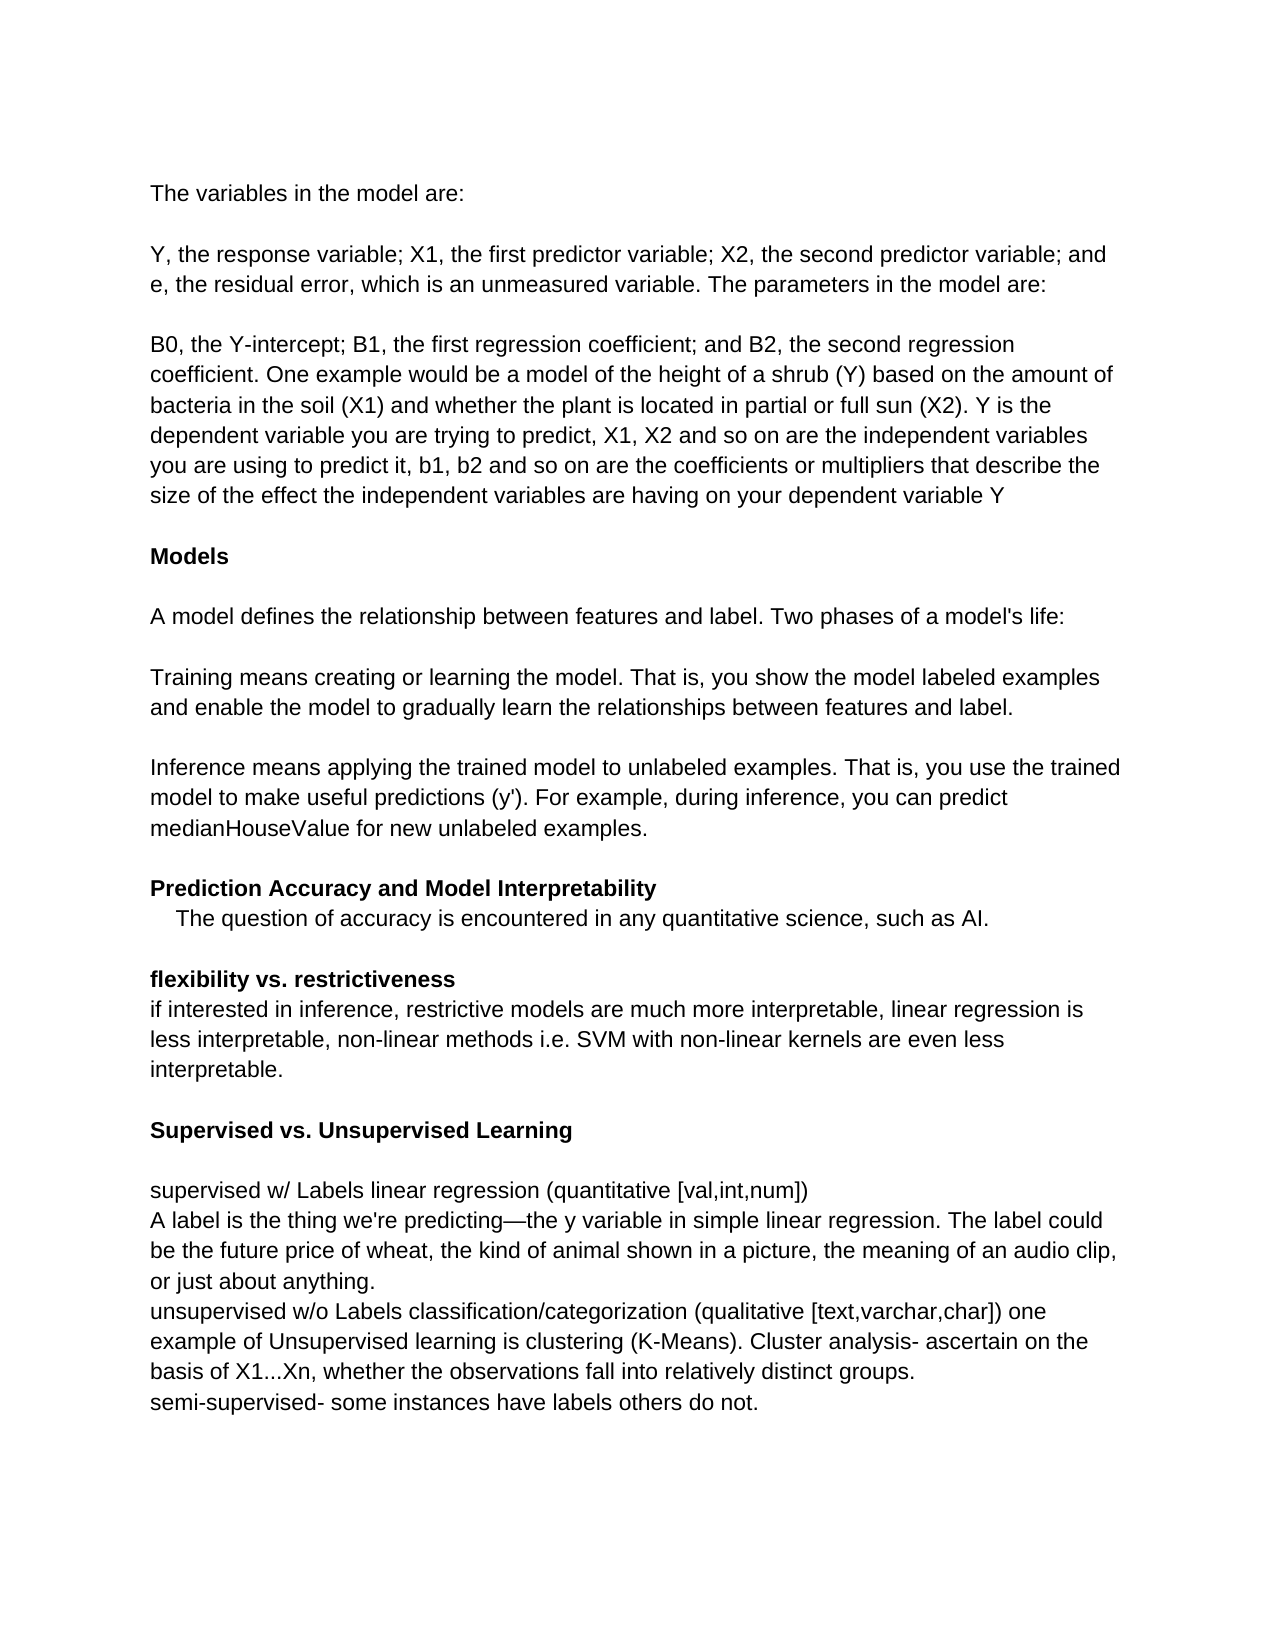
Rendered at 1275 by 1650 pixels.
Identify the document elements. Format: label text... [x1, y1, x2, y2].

text Supervised vs. Unsupervised Learning supervised w/ Labels linear regression (quantitative [val,int,num]) A label is the thing we're predicting—the y variable in simple linear regression. The label could be the future price of wheat, the kind of animal shown in a picture, the meaning of an audio clip, or just about anything. unsupervised w/o Labels classification/categorization (qualitative [text,varchar,char]) one example of Unsupervised learning is clustering (K-Means). Cluster analysis- ascertain on the basis of X1...Xn, whether the observations fall into relatively distinct groups. semi-supervised- some instances have labels others do not. [150, 1086, 1125, 1445]
text The variables in the model are: Y, the response variable; X1, the first predictor variable; X2, the second predictor variable; and e, the residual error, which is an unmeasured variable. The parameters in the model are: B0, the Y-intercept; B1, the first regression coefficient; and B2, the second regression coefficient. One example would be a model of the height of a shrub (Y) based on the amount of bacteria in the soil (X1) and whether the plant is located in partial or full sun (X2). Y is the dependent variable you are trying to predict, X1, X2 and so on are the independent variables you are using to predict it, b1, b2 and so on are the coefficients or multipliers that describe the size of the effect the independent variables are having on your dependent variable Y Models A model defines the relationship between features and label. Two phases of a model's life: Training means creating or learning the model. That is, you show the model labeled examples and enable the model to gradually learn the relationships between features and label. Inference means applying the trained model to unlabeled examples. That is, you use the trained model to make useful predictions (y'). For example, during inference, you can predict medianHouseValue for new unlabeled examples. Prediction Accuracy and Model Interpretability The question of accuracy is encountered in any quantitative science, such as AI. [150, 150, 1125, 962]
text flexibility vs. restrictiveness if interested in inference, restrictive models are much more interpretable, linear regression is less interpretable, non-linear methods i.e. SVM with non-linear kernels are even less interpretable. [150, 966, 1125, 1083]
